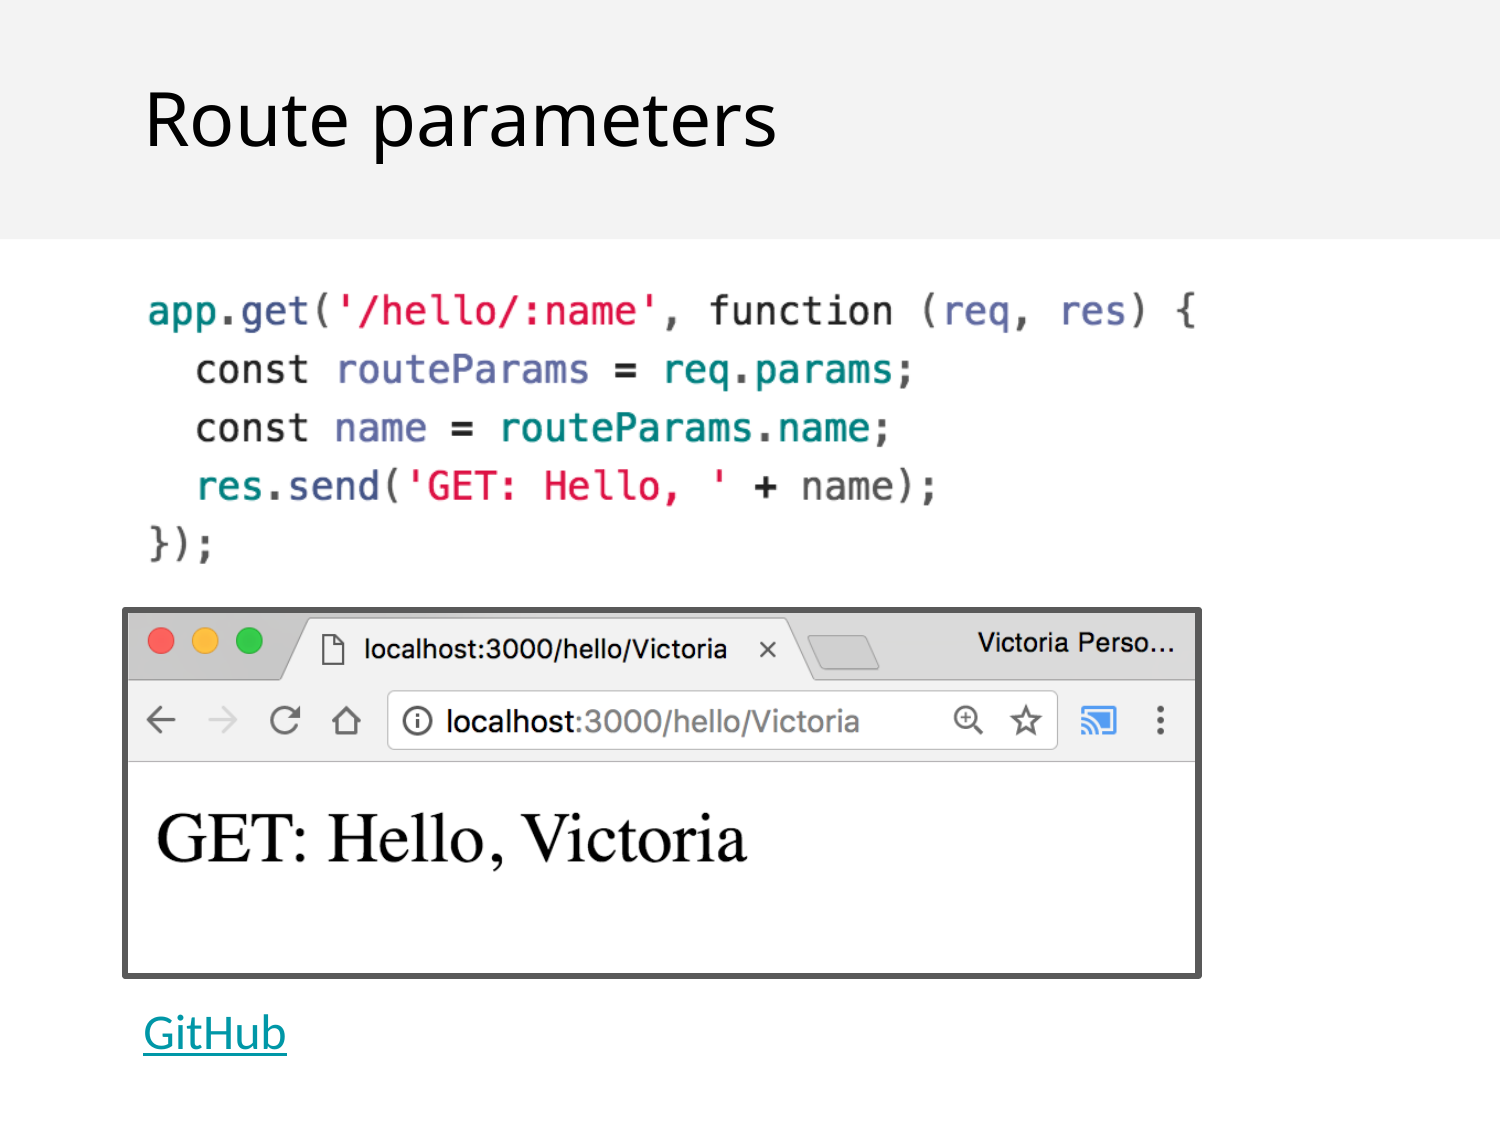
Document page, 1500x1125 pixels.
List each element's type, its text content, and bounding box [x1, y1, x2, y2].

picture [128, 612, 1196, 973]
text_box GitHub [128, 984, 1332, 1125]
picture [128, 283, 1222, 589]
title Route parameters [128, 56, 1372, 183]
